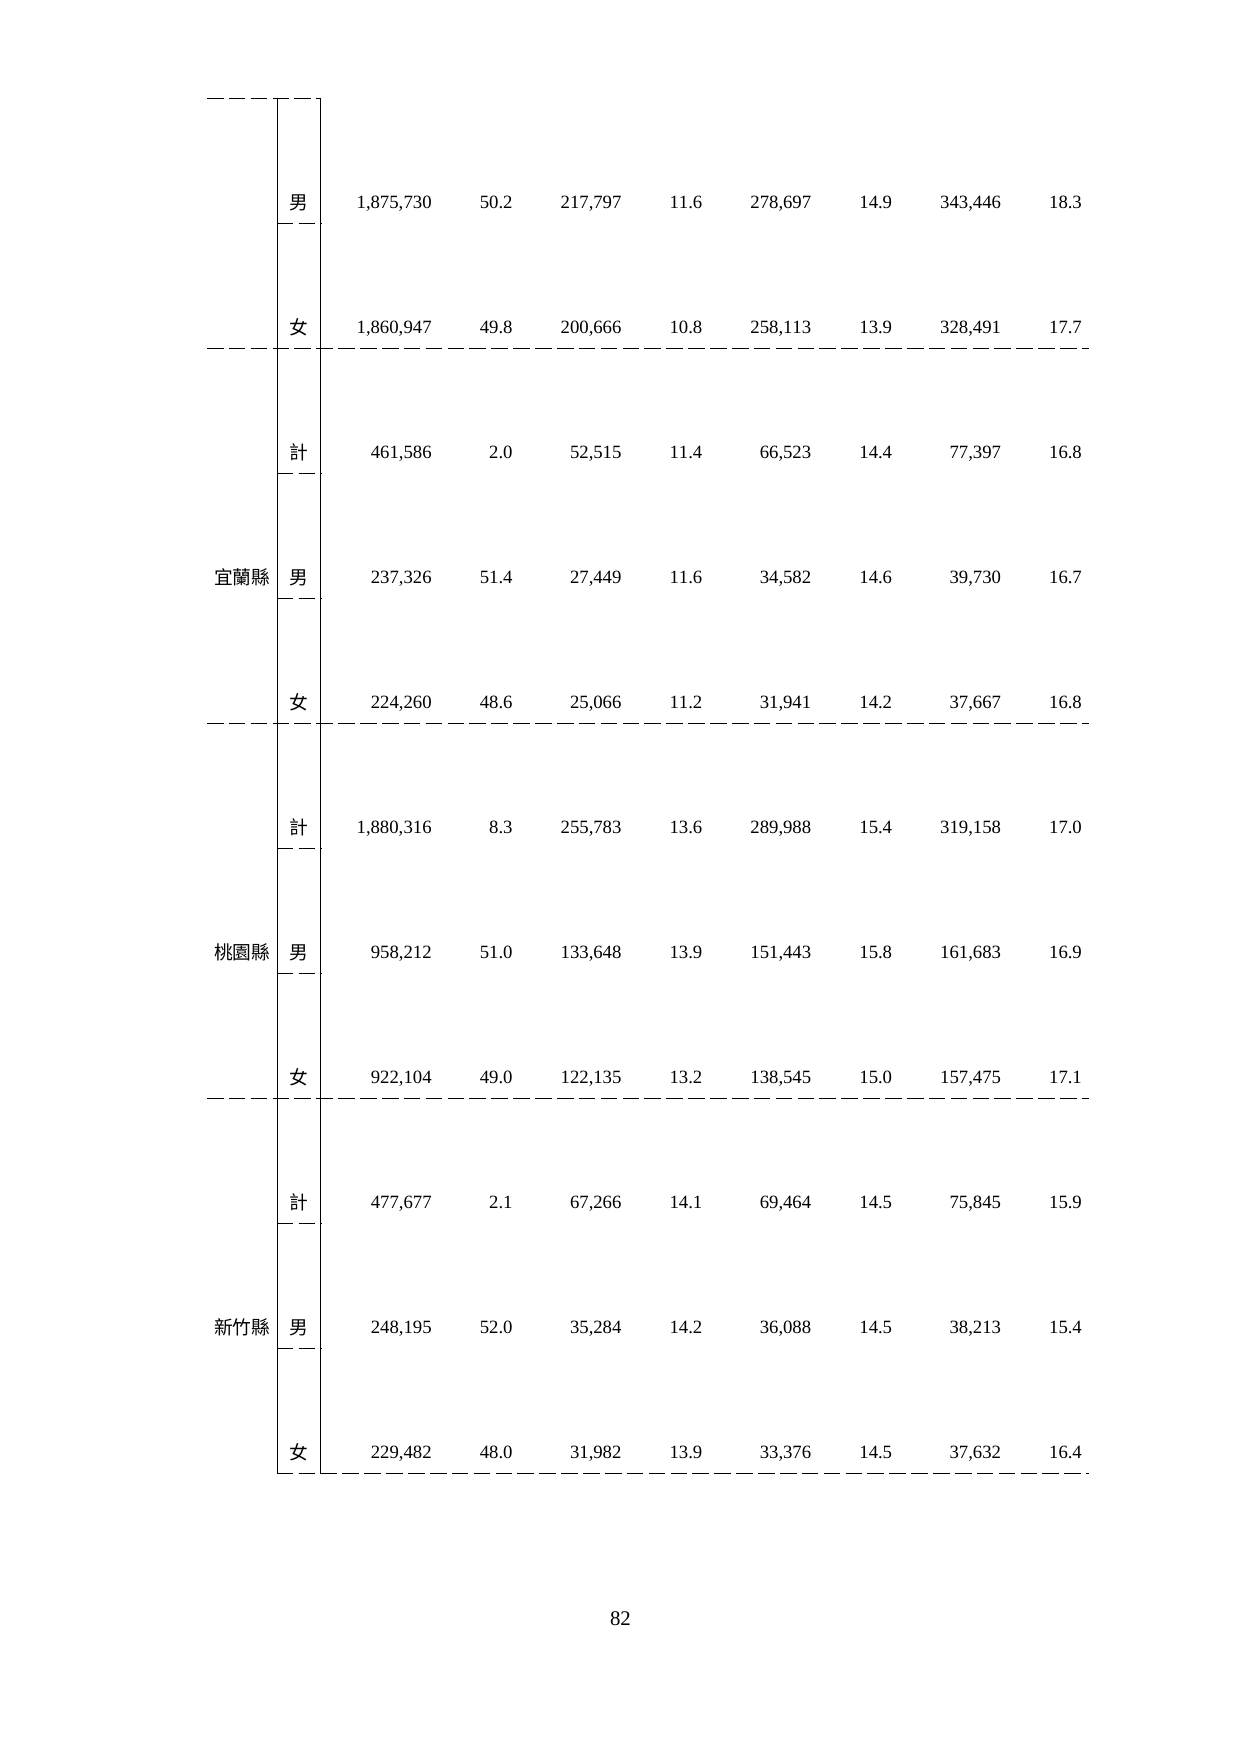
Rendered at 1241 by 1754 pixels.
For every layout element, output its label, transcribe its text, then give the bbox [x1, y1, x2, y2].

table_cell 11.4 [629, 348, 709, 472]
table_cell 男 [278, 98, 320, 222]
table_cell 48.0 [439, 1348, 520, 1472]
table_cell 11.2 [629, 598, 709, 722]
table_cell 39,730 [899, 473, 1008, 597]
table_cell 16.7 [1008, 473, 1089, 597]
table_cell 36,088 [710, 1223, 818, 1347]
table_cell 16.8 [1008, 348, 1089, 472]
table_cell 2.1 [439, 1098, 520, 1222]
table_cell 桃園縣 [207, 723, 277, 1097]
table_cell 37,632 [899, 1348, 1008, 1472]
table_cell 224,260 [321, 598, 439, 722]
table_cell 52,515 [520, 348, 629, 472]
table_cell 14.4 [819, 348, 899, 472]
table_cell 161,683 [899, 848, 1008, 972]
table_cell 14.5 [819, 1098, 899, 1222]
table_cell 新竹縣 [207, 1098, 277, 1472]
table_cell 15.0 [819, 973, 899, 1097]
table_cell 289,988 [710, 723, 818, 847]
table_cell 1,875,730 [321, 98, 439, 222]
table_cell 11.6 [629, 98, 709, 222]
table_cell 75,845 [899, 1098, 1008, 1222]
table_cell 477,677 [321, 1098, 439, 1222]
table_cell 49.0 [439, 973, 520, 1097]
table_cell 2.0 [439, 348, 520, 472]
table_cell 138,545 [710, 973, 818, 1097]
table_cell 13.9 [629, 1348, 709, 1472]
table_cell 18.3 [1008, 98, 1089, 222]
table_cell 15.4 [819, 723, 899, 847]
table_cell 31,941 [710, 598, 818, 722]
table_cell 51.4 [439, 473, 520, 597]
table_cell 8.3 [439, 723, 520, 847]
table_cell 217,797 [520, 98, 629, 222]
table_cell 女 [278, 223, 320, 347]
table_cell 14.5 [819, 1348, 899, 1472]
table_cell 248,195 [321, 1223, 439, 1347]
table_cell 14.2 [819, 598, 899, 722]
table_cell 77,397 [899, 348, 1008, 472]
table_cell 女 [278, 598, 320, 722]
table_cell 女 [278, 1348, 320, 1472]
table_cell 宜蘭縣 [207, 348, 277, 722]
table_cell 958,212 [321, 848, 439, 972]
table_cell 10.8 [629, 223, 709, 347]
table_cell 328,491 [899, 223, 1008, 347]
table_cell 男 [278, 848, 320, 972]
table_cell 15.9 [1008, 1098, 1089, 1222]
table_cell 52.0 [439, 1223, 520, 1347]
table_cell 14.2 [629, 1223, 709, 1347]
table_cell 1,880,316 [321, 723, 439, 847]
table_cell 278,697 [710, 98, 818, 222]
table_cell 計 [278, 723, 320, 847]
table_cell 255,783 [520, 723, 629, 847]
table_cell 157,475 [899, 973, 1008, 1097]
table_cell 122,135 [520, 973, 629, 1097]
table_cell 計 [278, 348, 320, 472]
table_cell 13.9 [819, 223, 899, 347]
table_cell 51.0 [439, 848, 520, 972]
table_cell 31,982 [520, 1348, 629, 1472]
table_cell 229,482 [321, 1348, 439, 1472]
table_cell 237,326 [321, 473, 439, 597]
table_cell 男 [278, 1223, 320, 1347]
table_cell 16.8 [1008, 598, 1089, 722]
table_cell 151,443 [710, 848, 818, 972]
table_cell 48.6 [439, 598, 520, 722]
table_cell 17.0 [1008, 723, 1089, 847]
table_cell 319,158 [899, 723, 1008, 847]
table_cell 17.1 [1008, 973, 1089, 1097]
table_cell 13.2 [629, 973, 709, 1097]
table_cell 49.8 [439, 223, 520, 347]
table_cell 15.4 [1008, 1223, 1089, 1347]
table_cell 200,666 [520, 223, 629, 347]
table_cell 男 [278, 473, 320, 597]
table_cell 66,523 [710, 348, 818, 472]
table_cell 69,464 [710, 1098, 818, 1222]
table_cell 67,266 [520, 1098, 629, 1222]
table_cell 13.6 [629, 723, 709, 847]
table_cell 16.4 [1008, 1348, 1089, 1472]
table_cell 14.6 [819, 473, 899, 597]
table_cell 17.7 [1008, 223, 1089, 347]
table_cell 計 [278, 1098, 320, 1222]
table_cell 37,667 [899, 598, 1008, 722]
table_cell 14.1 [629, 1098, 709, 1222]
table_cell 女 [278, 973, 320, 1097]
table_cell 33,376 [710, 1348, 818, 1472]
table_cell 25,066 [520, 598, 629, 722]
table_cell 14.9 [819, 98, 899, 222]
table_cell 34,582 [710, 473, 818, 597]
table_cell 133,648 [520, 848, 629, 972]
table_cell 16.9 [1008, 848, 1089, 972]
table_cell 11.6 [629, 473, 709, 597]
table_cell 1,860,947 [321, 223, 439, 347]
table_cell 258,113 [710, 223, 818, 347]
table_cell 50.2 [439, 98, 520, 222]
table_cell 13.9 [629, 848, 709, 972]
table_cell 27,449 [520, 473, 629, 597]
table_cell 15.8 [819, 848, 899, 972]
table_cell 35,284 [520, 1223, 629, 1347]
table_cell 461,586 [321, 348, 439, 472]
table_cell [207, 98, 277, 347]
table_cell 14.5 [819, 1223, 899, 1347]
table_cell 922,104 [321, 973, 439, 1097]
table_cell 38,213 [899, 1223, 1008, 1347]
table_cell 343,446 [899, 98, 1008, 222]
